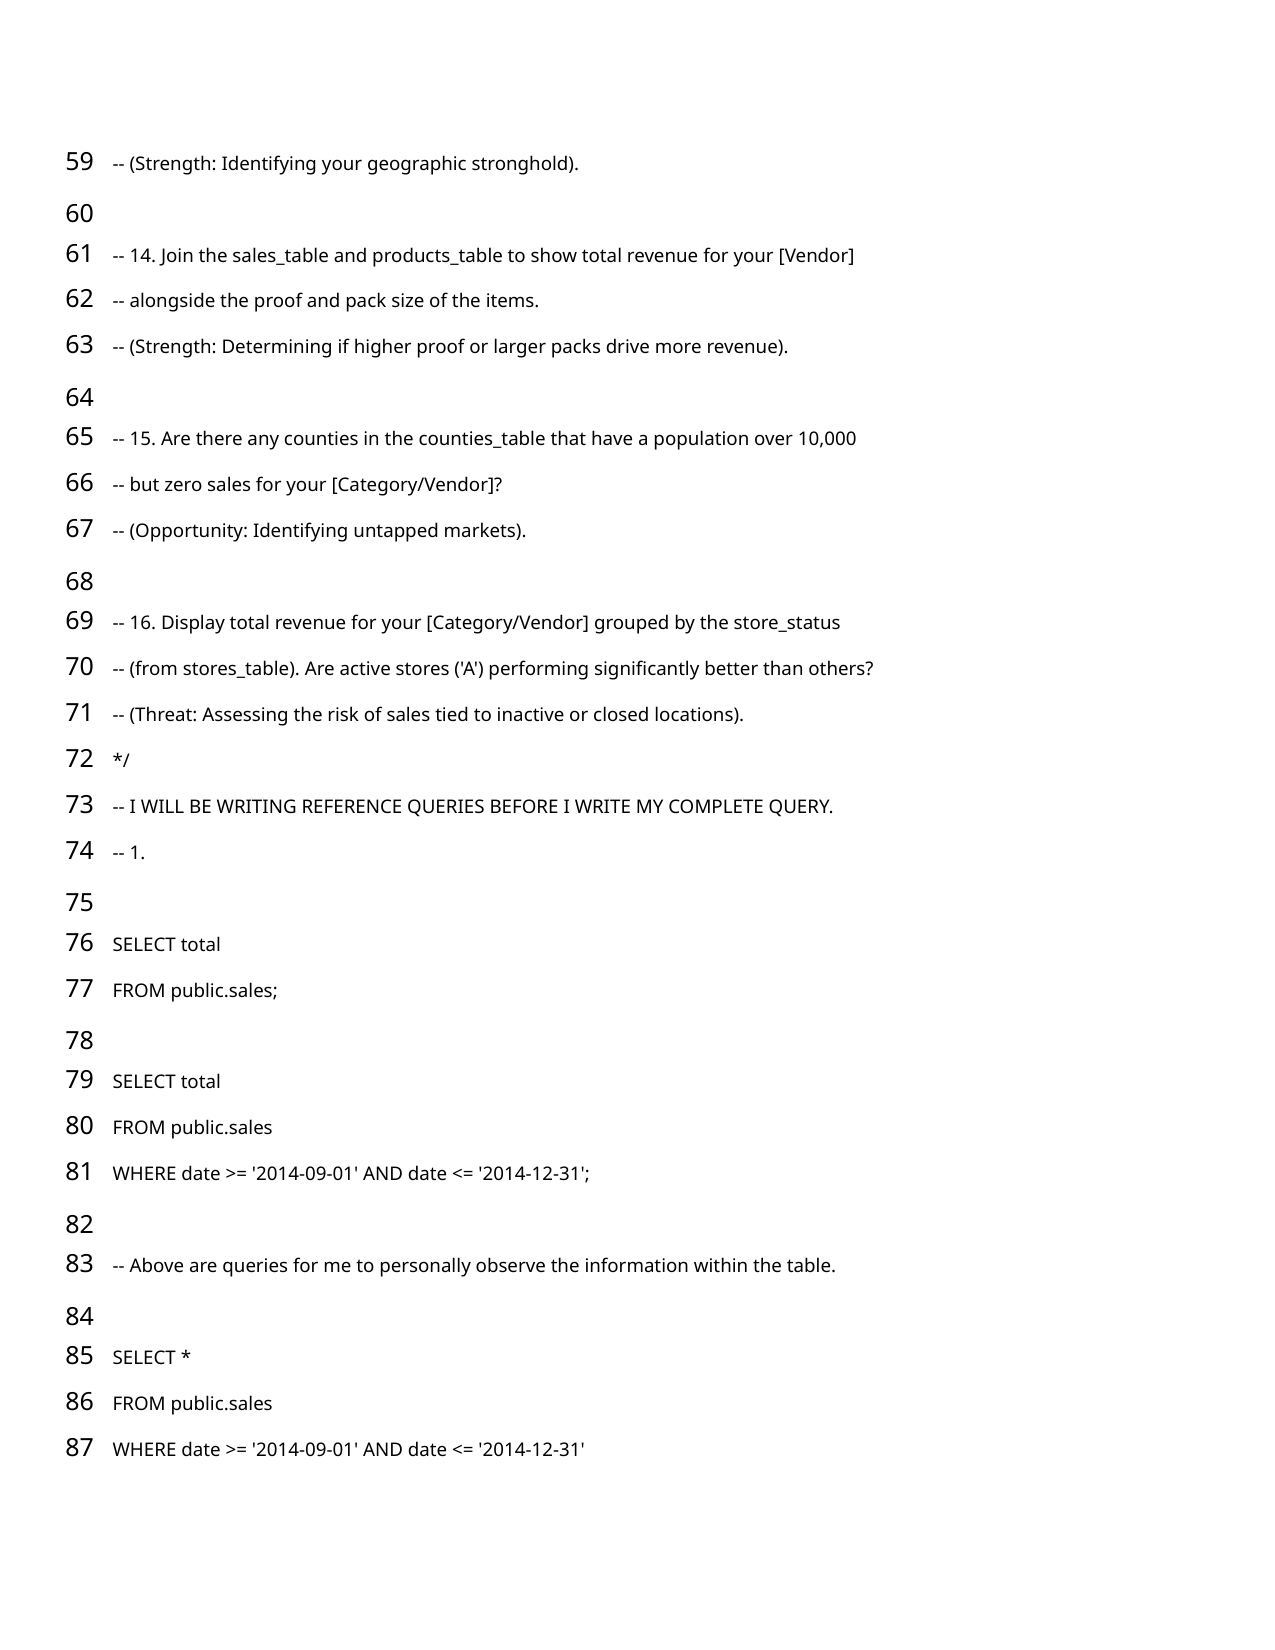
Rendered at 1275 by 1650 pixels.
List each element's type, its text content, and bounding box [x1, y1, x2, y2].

text -- (from stores_table). Are active stores ('A') performing significantly better than others? [112, 655, 1162, 681]
text SELECT total [112, 1069, 1162, 1094]
text -- alongside the proof and pack size of the items. [112, 288, 1162, 313]
text -- Above are queries for me to personally observe the information within the table. [112, 1252, 1162, 1278]
text */ [112, 747, 1162, 773]
text -- 15. Are there any counties in the counties_table that have a population over 10,000 [112, 426, 1162, 451]
text -- (Strength: Identifying your geographic stronghold). [112, 150, 1162, 176]
text -- (Threat: Assessing the risk of sales tied to inactive or closed locations). [112, 701, 1162, 727]
text -- (Opportunity: Identifying untapped markets). [112, 517, 1162, 543]
text -- 14. Join the sales_table and products_table to show total revenue for your [Vendor] [112, 242, 1162, 267]
text -- (Strength: Determining if higher proof or larger packs drive more revenue). [112, 334, 1162, 359]
text -- but zero sales for your [Category/Vendor]? [112, 472, 1162, 497]
text -- 16. Display total revenue for your [Category/Vendor] grouped by the store_status [112, 609, 1162, 635]
text FROM public.sales [112, 1390, 1162, 1416]
text -- 1. [112, 839, 1162, 864]
text WHERE date >= '2014-09-01' AND date <= '2014-12-31' [112, 1436, 1162, 1462]
text SELECT total [112, 931, 1162, 956]
text -- I WILL BE WRITING REFERENCE QUERIES BEFORE I WRITE MY COMPLETE QUERY. [112, 793, 1162, 819]
text FROM public.sales; [112, 977, 1162, 1002]
text SELECT * [112, 1344, 1162, 1370]
text FROM public.sales [112, 1115, 1162, 1140]
text WHERE date >= '2014-09-01' AND date <= '2014-12-31'; [112, 1161, 1162, 1186]
